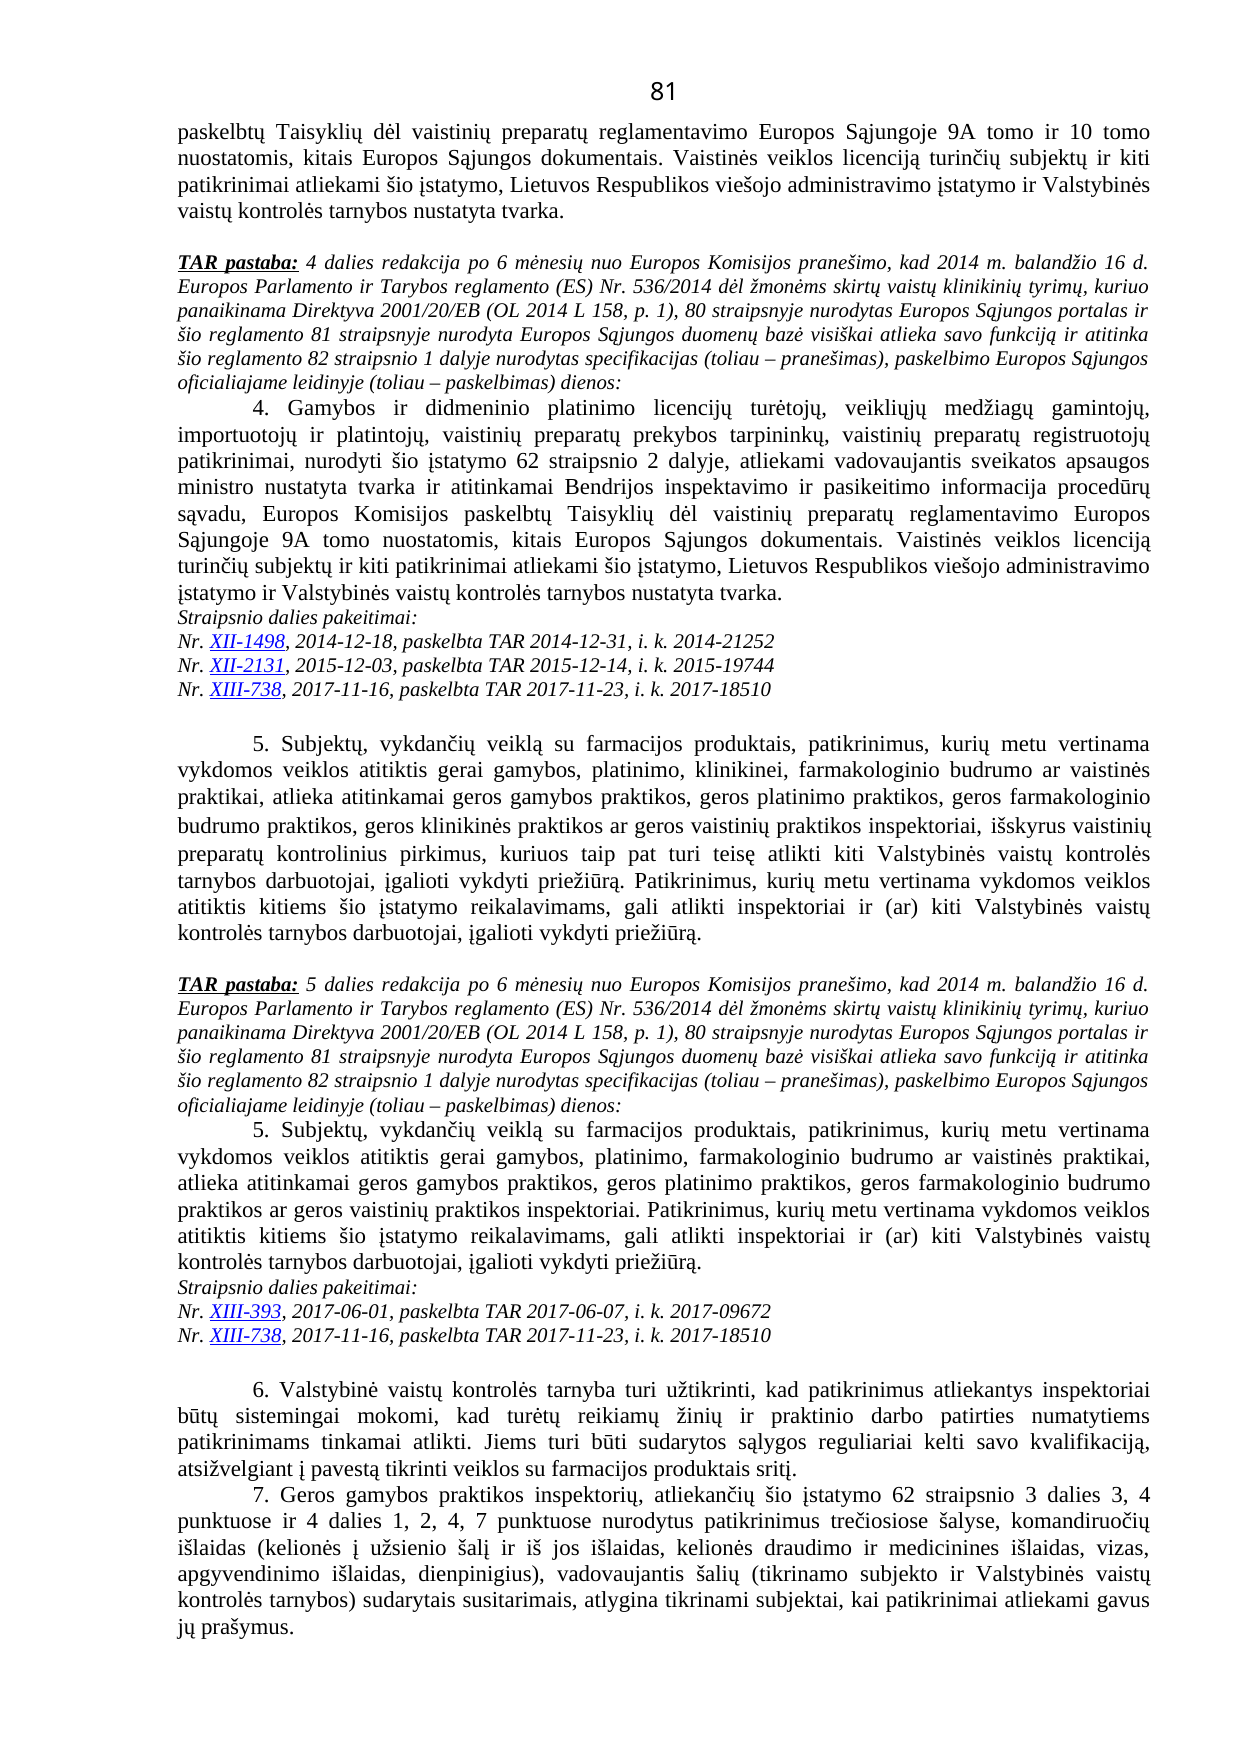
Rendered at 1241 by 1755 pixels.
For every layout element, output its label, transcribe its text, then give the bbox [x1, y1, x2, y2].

text 5. Subjektų, vykdančių veiklą su farmacijos produktais, patikrinimus, kurių metu vertinama vykdomos veiklos atitiktis gerai gamybos, platinimo, farmakologinio budrumo ar vaistinės praktikai, atlieka atitinkamai geros gamybos praktikos, geros platinimo praktikos, geros farmakologinio budrumo praktikos ar geros vaistinių praktikos inspektoriai. Patikrinimus, kurių metu vertinama vykdomos veiklos atitiktis kitiems šio įstatymo reikalavimams, gali atlikti inspektoriai ir (ar) kiti Valstybinės vaistų kontrolės tarnybos darbuotojai, įgalioti vykdyti priežiūrą. [177, 1117, 1152, 1275]
text paskelbtų Taisyklių dėl vaistinių preparatų reglamentavimo Europos Sąjungoje 9A tomo ir 10 tomo nuostatomis, kitais Europos Sąjungos dokumentais. Vaistinės veiklos licenciją turinčių subjektų ir kiti patikrinimai atliekami šio įstatymo, Lietuvos Respublikos viešojo administravimo įstatymo ir Valstybinės vaistų kontrolės tarnybos nustatyta tvarka. [177, 118, 1152, 223]
text Nr. XIII-738, 2017-11-16, paskelbta TAR 2017-11-23, i. k. 2017-18510 [177, 1323, 1152, 1347]
text 7. Geros gamybos praktikos inspektorių, atliekančių šio įstatymo 62 straipsnio 3 dalies 3, 4 punktuose ir 4 dalies 1, 2, 4, 7 punktuose nurodytus patikrinimus trečiosiose šalyse, komandiruočių išlaidas (kelionės į užsienio šalį ir iš jos išlaidas, kelionės draudimo ir medicinines išlaidas, vizas, apgyvendinimo išlaidas, dienpinigius), vadovaujantis šalių (tikrinamo subjekto ir Valstybinės vaistų kontrolės tarnybos) sudarytais susitarimais, atlygina tikrinami subjektai, kai patikrinimai atliekami gavus jų prašymus. [177, 1481, 1152, 1639]
text 4. Gamybos ir didmeninio platinimo licencijų turėtojų, veikliųjų medžiagų gamintojų, importuotojų ir platintojų, vaistinių preparatų prekybos tarpininkų, vaistinių preparatų registruotojų patikrinimai, nurodyti šio įstatymo 62 straipsnio 2 dalyje, atliekami vadovaujantis sveikatos apsaugos ministro nustatyta tvarka ir atitinkamai Bendrijos inspektavimo ir pasikeitimo informacija procedūrų sąvadu, Europos Komisijos paskelbtų Taisyklių dėl vaistinių preparatų reglamentavimo Europos Sąjungoje 9A tomo nuostatomis, kitais Europos Sąjungos dokumentais. Vaistinės veiklos licenciją turinčių subjektų ir kiti patikrinimai atliekami šio įstatymo, Lietuvos Respublikos viešojo administravimo įstatymo ir Valstybinės vaistų kontrolės tarnybos nustatyta tvarka. [177, 394, 1152, 605]
text 6. Valstybinė vaistų kontrolės tarnyba turi užtikrinti, kad patikrinimus atliekantys inspektoriai būtų sistemingai mokomi, kad turėtų reikiamų žinių ir praktinio darbo patirties numatytiems patikrinimams tinkamai atlikti. Jiems turi būti sudarytos sąlygos reguliariai kelti savo kvalifikaciją, atsižvelgiant į pavestą tikrinti veiklos su farmacijos produktais sritį. [177, 1376, 1152, 1481]
text Nr. XIII-738, 2017-11-16, paskelbta TAR 2017-11-23, i. k. 2017-18510 [177, 677, 1152, 701]
text Nr. XII-2131, 2015-12-03, paskelbta TAR 2015-12-14, i. k. 2015-19744 [177, 653, 1152, 677]
text 5. Subjektų, vykdančių veiklą su farmacijos produktais, patikrinimus, kurių metu vertinama vykdomos veiklos atitiktis gerai gamybos, platinimo, klinikinei, farmakologinio budrumo ar vaistinės praktikai, atlieka atitinkamai geros gamybos praktikos, geros platinimo praktikos, geros farmakologinio budrumo praktikos, geros klinikinės praktikos ar geros vaistinių praktikos inspektoriai, išskyrus vaistinių preparatų kontrolinius pirkimus, kuriuos taip pat turi teisę atlikti kiti Valstybinės vaistų kontrolės tarnybos darbuotojai, įgalioti vykdyti priežiūrą. Patikrinimus, kurių metu vertinama vykdomos veiklos atitiktis kitiems šio įstatymo reikalavimams, gali atlikti inspektoriai ir (ar) kiti Valstybinės vaistų kontrolės tarnybos darbuotojai, įgalioti vykdyti priežiūrą. [177, 730, 1152, 946]
text Straipsnio dalies pakeitimai: [177, 605, 1152, 629]
text Nr. XIII-393, 2017-06-01, paskelbta TAR 2017-06-07, i. k. 2017-09672 [177, 1299, 1152, 1323]
text Nr. XII-1498, 2014-12-18, paskelbta TAR 2014-12-31, i. k. 2014-21252 [177, 629, 1152, 653]
text Straipsnio dalies pakeitimai: [177, 1275, 1152, 1299]
text TAR pastaba: 5 dalies redakcija po 6 mėnesių nuo Europos Komisijos pranešimo, kad 2014 m. balandžio 16 d. Europos Parlamento ir Tarybos reglamento (ES) Nr. 536/2014 dėl žmonėms skirtų vaistų klinikinių tyrimų, kuriuo panaikinama Direktyva 2001/20/EB (OL 2014 L 158, p. 1), 80 straipsnyje nurodytas Europos Sąjungos portalas ir šio reglamento 81 straipsnyje nurodyta Europos Sąjungos duomenų bazė visiškai atlieka savo funkciją ir atitinka šio reglamento 82 straipsnio 1 dalyje nurodytas specifikacijas (toliau – pranešimas), paskelbimo Europos Sąjungos oficialiajame leidinyje (toliau – paskelbimas) dienos: [177, 972, 1152, 1117]
text TAR pastaba: 4 dalies redakcija po 6 mėnesių nuo Europos Komisijos pranešimo, kad 2014 m. balandžio 16 d. Europos Parlamento ir Tarybos reglamento (ES) Nr. 536/2014 dėl žmonėms skirtų vaistų klinikinių tyrimų, kuriuo panaikinama Direktyva 2001/20/EB (OL 2014 L 158, p. 1), 80 straipsnyje nurodytas Europos Sąjungos portalas ir šio reglamento 81 straipsnyje nurodyta Europos Sąjungos duomenų bazė visiškai atlieka savo funkciją ir atitinka šio reglamento 82 straipsnio 1 dalyje nurodytas specifikacijas (toliau – pranešimas), paskelbimo Europos Sąjungos oficialiajame leidinyje (toliau – paskelbimas) dienos: [177, 250, 1152, 394]
